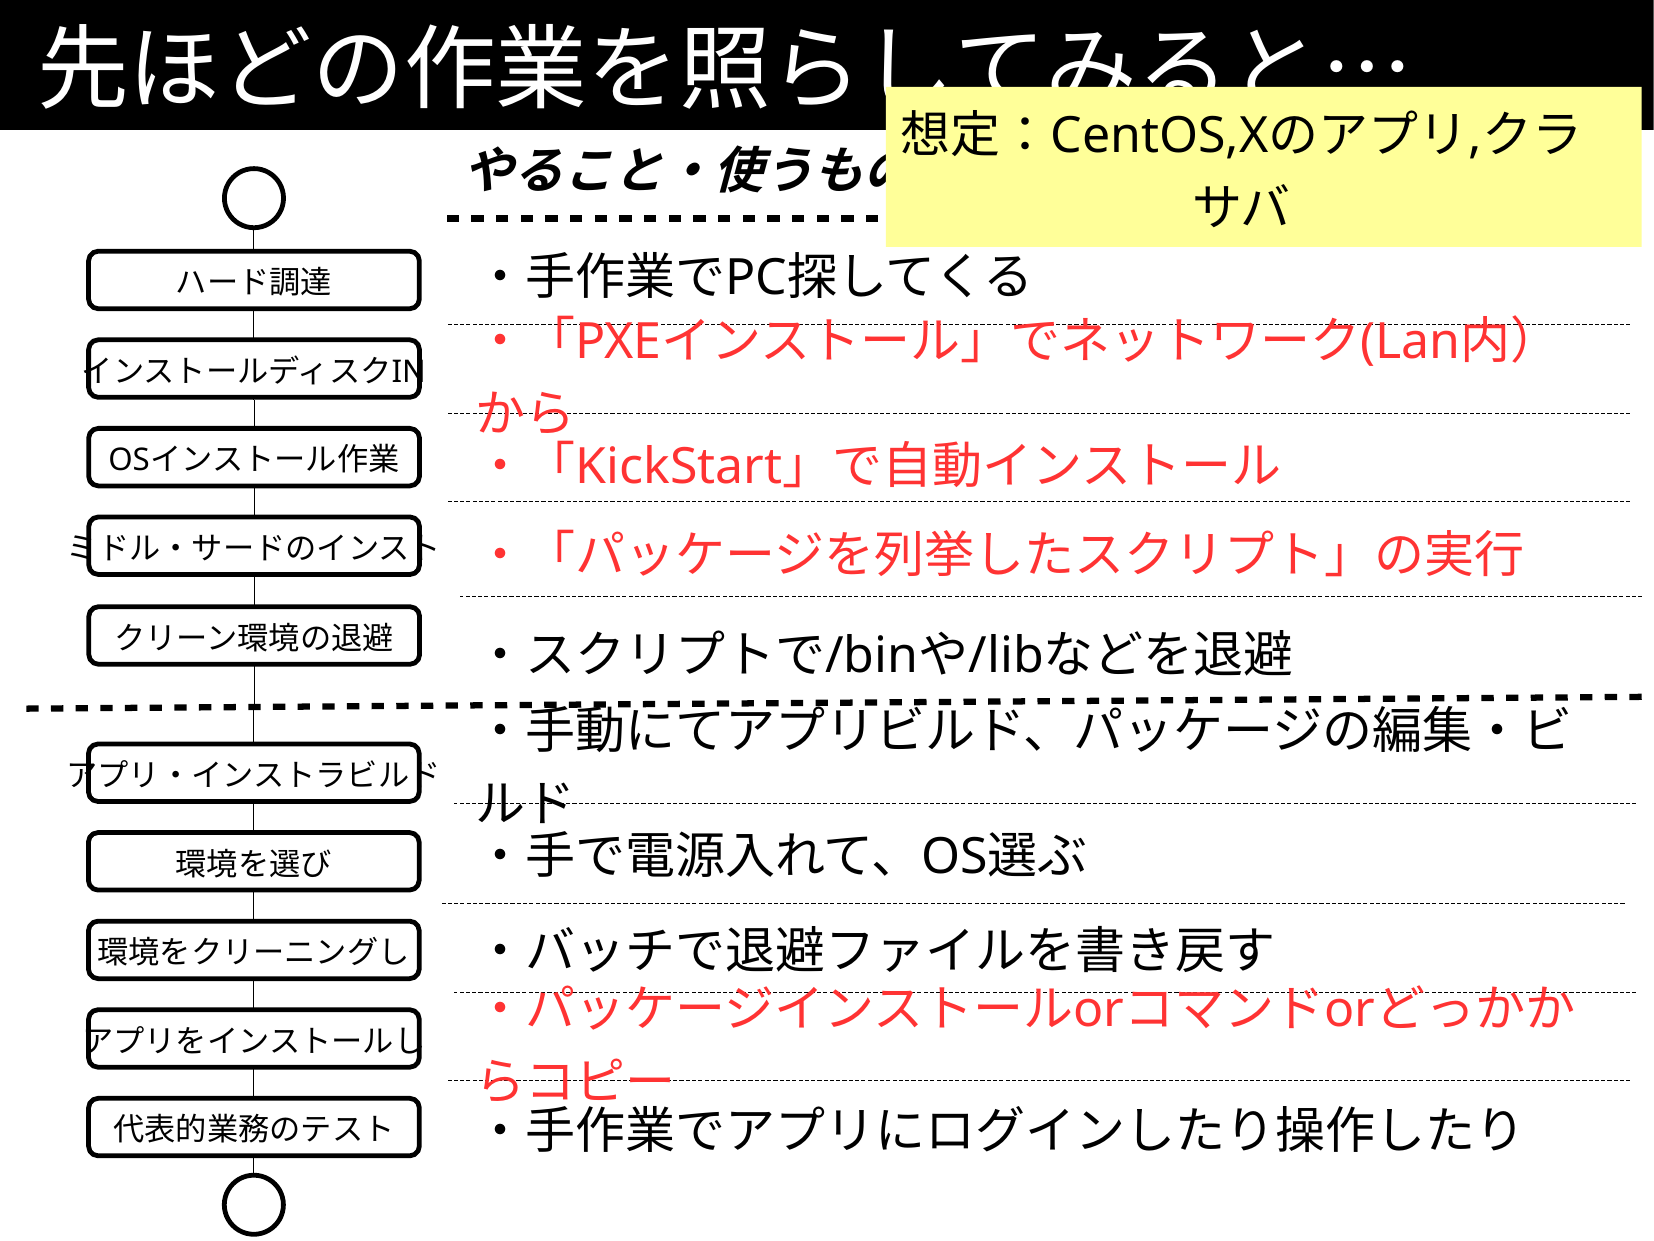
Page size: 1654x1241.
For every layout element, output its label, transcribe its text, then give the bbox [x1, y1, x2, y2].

text_box 代表的業務のテスト [88, 1098, 420, 1156]
text_box 想定：CentOS,Xのアプリ,クラサバ [885, 129, 1642, 204]
text_box ・手で電源入れて、OS選ぶ [460, 815, 1613, 890]
text_box ・手作業でアプリにログインしたり操作したり [460, 1089, 1613, 1164]
text_box ・バッチで退避ファイルを書き戻す [460, 909, 1613, 983]
text_box OSインストール作業 [88, 428, 420, 486]
text_box ・スクリプトで/binや/libなどを退避 [460, 614, 1613, 689]
text_box ・パッケージインストールorコマンドorどっかからコピー [460, 983, 1630, 1100]
text_box [224, 1175, 284, 1235]
text_box ・手動にてアプリビルド、パッケージの編集・ビルド [460, 726, 1613, 801]
title 先ほどの作業を照らしてみると… [22, 0, 1653, 130]
text_box やること・使うもの [448, 129, 885, 204]
text_box 環境をクリーニングし [88, 921, 420, 979]
text_box ハード調達 [88, 251, 420, 309]
text_box ・手作業でPC探してくる [460, 236, 1613, 311]
text_box [224, 168, 284, 228]
text_box ・「KickStart」で自動インストール [460, 425, 1613, 500]
text_box ・「PXEインストール」でネットワーク(Lan内）から [460, 336, 1613, 411]
text_box 環境を選び [88, 832, 420, 891]
text_box アプリ・インストラビルド [88, 743, 420, 802]
text_box クリーン環境の退避 [88, 606, 420, 665]
text_box アプリをインストールし [88, 1009, 420, 1068]
text_box インストールディスクIN [88, 339, 420, 398]
text_box ミドル・サードのインスト [88, 516, 420, 575]
text_box ・「パッケージを列挙したスクリプト」の実行 [460, 513, 1613, 588]
